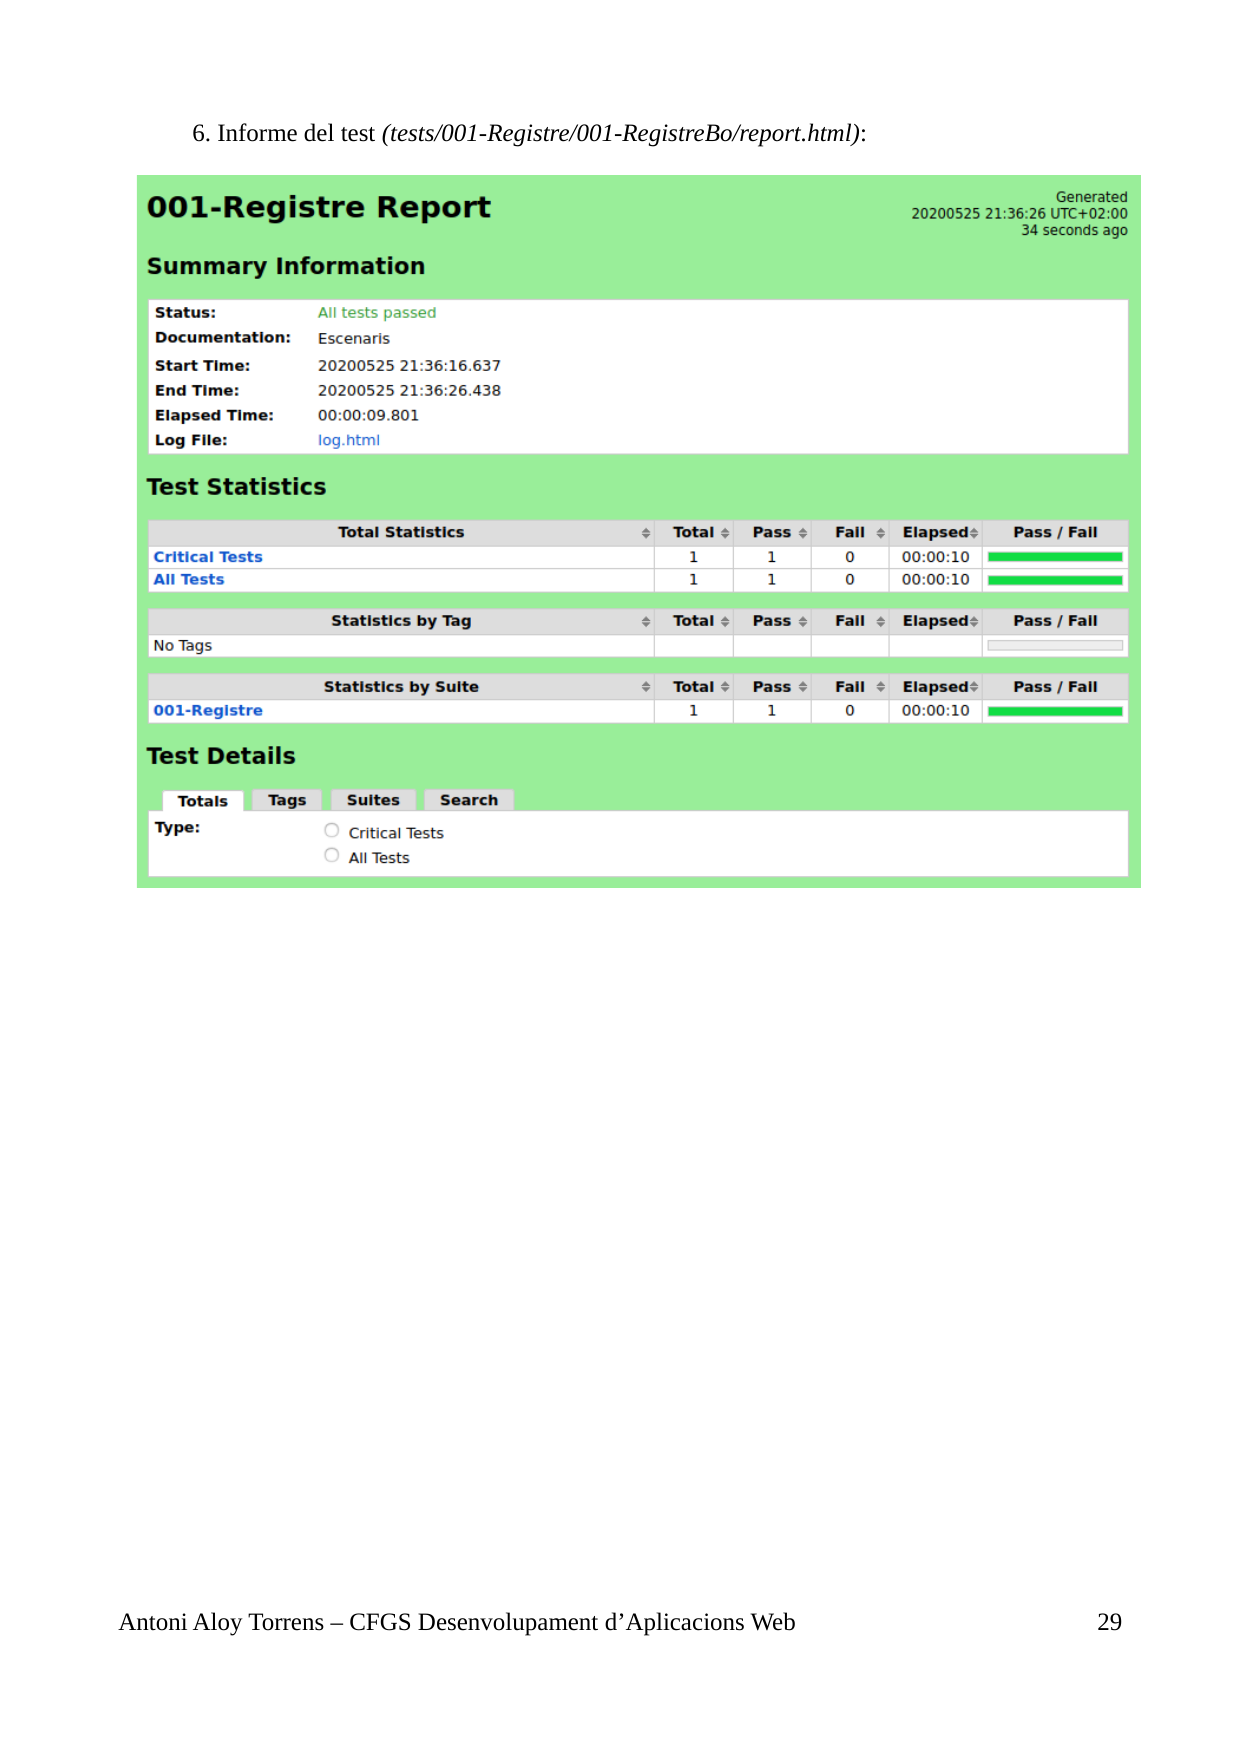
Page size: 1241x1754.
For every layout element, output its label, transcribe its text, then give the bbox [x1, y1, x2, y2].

text 6. Informe del test (tests/001-Registre/001-RegistreBo/report.html): [118, 118, 1122, 147]
picture [136, 175, 1141, 888]
